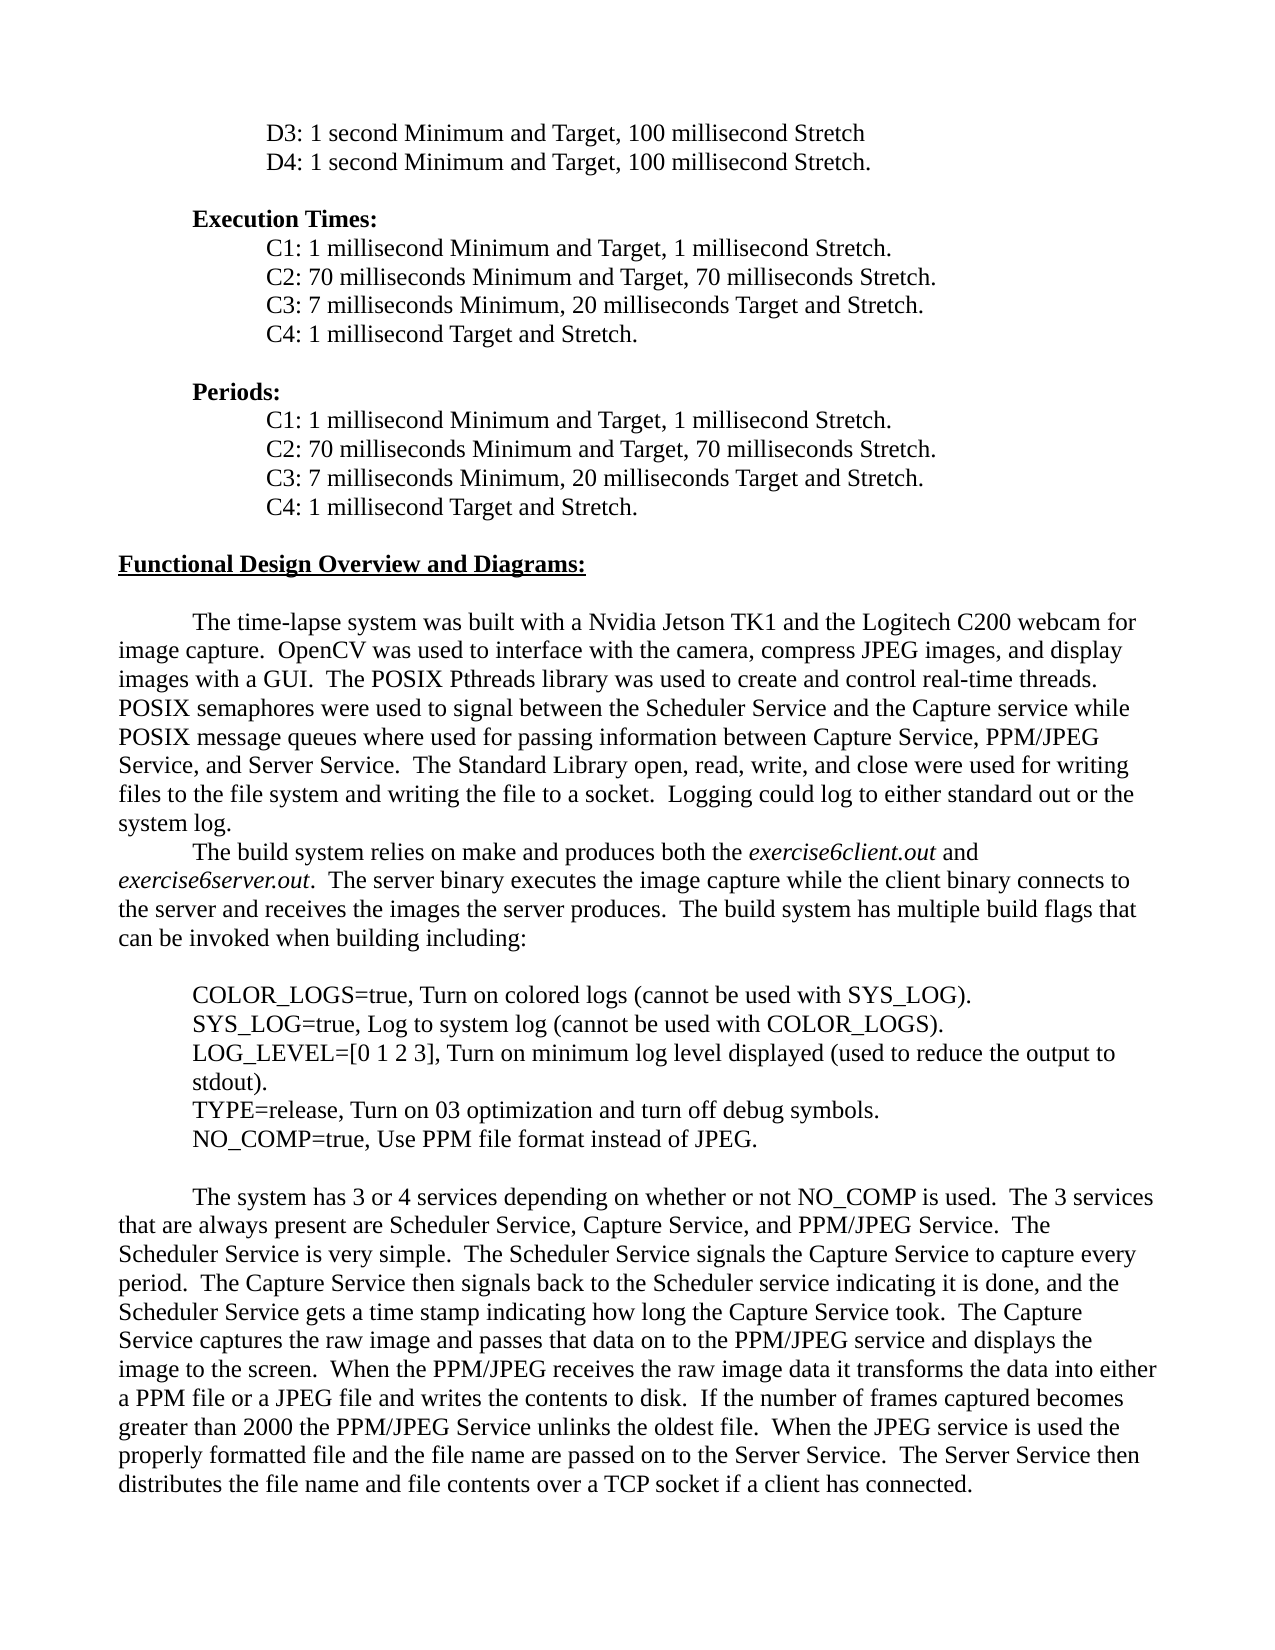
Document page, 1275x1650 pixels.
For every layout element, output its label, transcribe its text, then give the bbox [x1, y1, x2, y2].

text D3: 1 second Minimum and Target, 100 millisecond Stretch [192, 118, 1157, 147]
text C2: 70 milliseconds Minimum and Target, 70 milliseconds Stretch. [192, 262, 1157, 291]
text C1: 1 millisecond Minimum and Target, 1 millisecond Stretch. [192, 233, 1157, 262]
text NO_COMP=true, Use PPM file format instead of JPEG. [118, 1124, 1157, 1153]
text Periods: [192, 377, 1157, 406]
text The time-lapse system was built with a Nvidia Jetson TK1 and the Logitech C200 webcam for image capture. OpenCV was used to interface with the camera, compress JPEG images, and display images with a GUI. The POSIX Pthreads library was used to create and control real-time threads. POSIX semaphores were used to signal between the Scheduler Service and the Capture service while POSIX message queues where used for passing information between Capture Service, PPM/JPEG Service, and Server Service. The Standard Library open, read, write, and close were used for writing files to the file system and writing the file to a socket. Logging could log to either standard out or the system log. [118, 607, 1157, 837]
text Execution Times: [192, 204, 1157, 233]
text C1: 1 millisecond Minimum and Target, 1 millisecond Stretch. [192, 406, 1157, 434]
text SYS_LOG=true, Log to system log (cannot be used with COLOR_LOGS). [118, 1009, 1157, 1038]
text D4: 1 second Minimum and Target, 100 millisecond Stretch. [192, 147, 1157, 176]
text The build system relies on make and produces both the exercise6client.out and exercise6server.out. The server binary executes the image capture while the client binary connects to the server and receives the images the server produces. The build system has multiple build flags that can be invoked when building including: [118, 837, 1157, 952]
text C3: 7 milliseconds Minimum, 20 milliseconds Target and Stretch. [192, 291, 1157, 319]
text C3: 7 milliseconds Minimum, 20 milliseconds Target and Stretch. [192, 463, 1157, 492]
text Functional Design Overview and Diagrams: [118, 549, 1157, 578]
text C2: 70 milliseconds Minimum and Target, 70 milliseconds Stretch. [192, 434, 1157, 463]
text C4: 1 millisecond Target and Stretch. [192, 492, 1157, 521]
text TYPE=release, Turn on 03 optimization and turn off debug symbols. [118, 1096, 1157, 1124]
text The system has 3 or 4 services depending on whether or not NO_COMP is used. The 3 services that are always present are Scheduler Service, Capture Service, and PPM/JPEG Service. The Scheduler Service is very simple. The Scheduler Service signals the Capture Service to capture every period. The Capture Service then signals back to the Scheduler service indicating it is done, and the Scheduler Service gets a time stamp indicating how long the Capture Service took. The Capture Service captures the raw image and passes that data on to the PPM/JPEG service and displays the image to the screen. When the PPM/JPEG receives the raw image data it transforms the data into either a PPM file or a JPEG file and writes the contents to disk. If the number of frames captured becomes greater than 2000 the PPM/JPEG Service unlinks the oldest file. When the JPEG service is used the properly formatted file and the file name are passed on to the Server Service. The Server Service then distributes the file name and file contents over a TCP socket if a client has connected. [118, 1182, 1157, 1498]
text C4: 1 millisecond Target and Stretch. [192, 319, 1157, 348]
text LOG_LEVEL=[0 1 2 3], Turn on minimum log level displayed (used to reduce the output to stdout). [118, 1038, 1157, 1096]
text COLOR_LOGS=true, Turn on colored logs (cannot be used with SYS_LOG). [118, 981, 1157, 1009]
